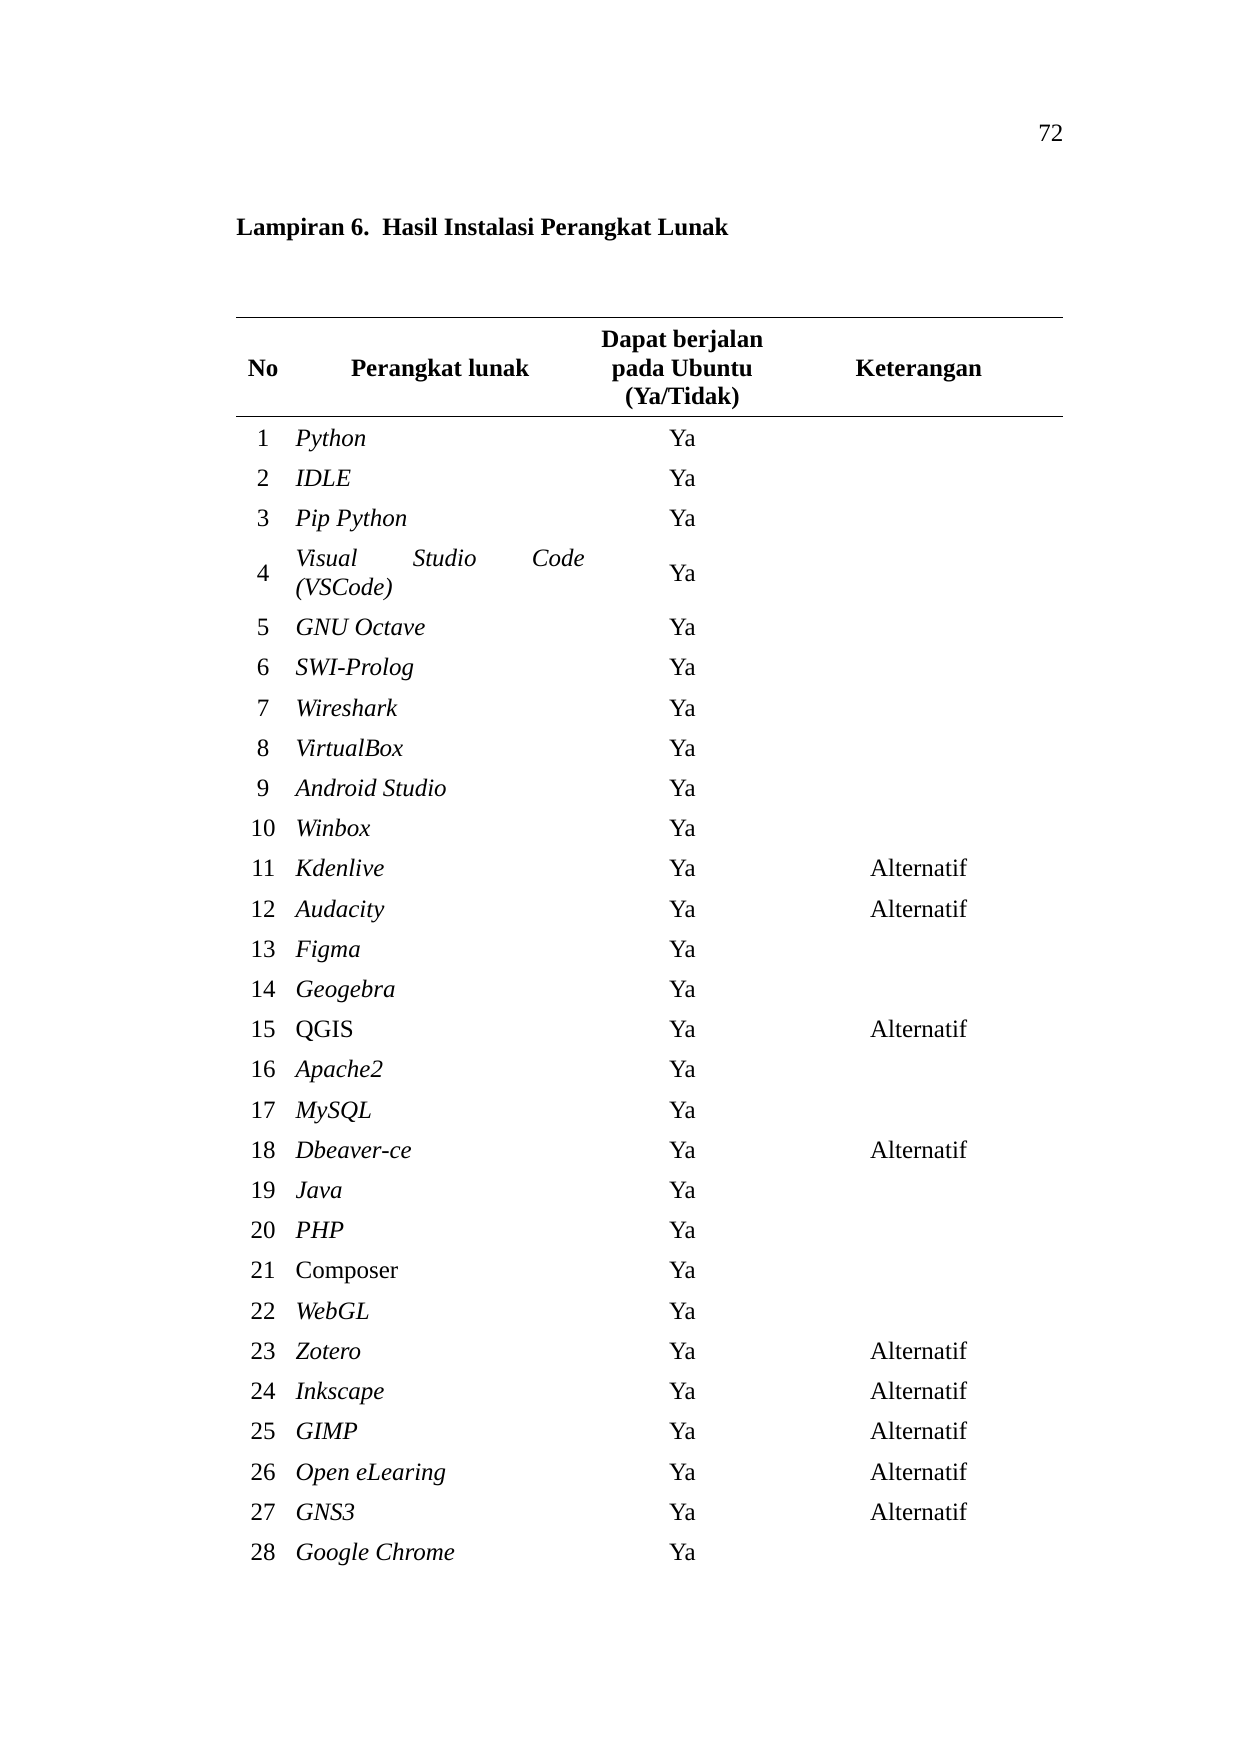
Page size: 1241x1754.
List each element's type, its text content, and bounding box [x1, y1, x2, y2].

table_cell [774, 1531, 1063, 1572]
table_cell [774, 607, 1063, 647]
table_cell 6 [236, 647, 289, 687]
table_cell 23 [236, 1330, 289, 1371]
table_cell [774, 1049, 1063, 1089]
table_cell 24 [236, 1371, 289, 1411]
table_cell 19 [236, 1170, 289, 1210]
table_header Dapat berjalan pada Ubuntu (Ya/Tidak) [590, 318, 774, 416]
table_cell Google Chrome [290, 1531, 590, 1572]
table_cell Ya [590, 1491, 774, 1531]
table_cell VirtualBox [290, 727, 590, 767]
table_cell Ya [590, 1129, 774, 1169]
table_cell IDLE [290, 457, 590, 497]
table_cell 20 [236, 1210, 289, 1250]
table_cell SWI-Prolog [290, 647, 590, 687]
table_cell [774, 457, 1063, 497]
table_cell 13 [236, 928, 289, 968]
table_cell Wireshark [290, 687, 590, 727]
table_cell 26 [236, 1451, 289, 1491]
table_cell Inkscape [290, 1371, 590, 1411]
table_cell Ya [590, 1330, 774, 1371]
table_cell 4 [236, 538, 289, 607]
table_cell Ya [590, 888, 774, 928]
table_cell Visual Studio Code (VSCode) [290, 538, 590, 607]
table_cell [774, 768, 1063, 808]
table_cell PHP [290, 1210, 590, 1250]
table_cell Alternatif [774, 1330, 1063, 1371]
table_header Keterangan [774, 318, 1063, 416]
table_cell Ya [590, 969, 774, 1009]
table_cell Ya [590, 727, 774, 767]
table_cell 3 [236, 498, 289, 538]
table_cell 1 [236, 417, 289, 457]
table_cell Composer [290, 1250, 590, 1290]
table_cell [774, 1290, 1063, 1330]
table_cell [774, 969, 1063, 1009]
table_cell [774, 1250, 1063, 1290]
table_cell [774, 647, 1063, 687]
table_cell Ya [590, 1049, 774, 1089]
table_cell [774, 417, 1063, 457]
table_cell [774, 538, 1063, 607]
table_cell Ya [590, 1290, 774, 1330]
table_cell 2 [236, 457, 289, 497]
table_cell Ya [590, 1451, 774, 1491]
table_cell 22 [236, 1290, 289, 1330]
table_cell Ya [590, 808, 774, 848]
table_cell [774, 727, 1063, 767]
table_cell 17 [236, 1089, 289, 1129]
table_cell Alternatif [774, 1451, 1063, 1491]
table_cell 21 [236, 1250, 289, 1290]
table_cell Geogebra [290, 969, 590, 1009]
table_cell Android Studio [290, 768, 590, 808]
subtitle Hasil Instalasi Perangkat Lunak [236, 212, 1063, 241]
table_cell [774, 1089, 1063, 1129]
table_cell 10 [236, 808, 289, 848]
table_cell Ya [590, 538, 774, 607]
table_cell Open eLearing [290, 1451, 590, 1491]
table_cell Pip Python [290, 498, 590, 538]
table_cell Alternatif [774, 1371, 1063, 1411]
table_cell Ya [590, 687, 774, 727]
table_cell 11 [236, 848, 289, 888]
table_cell Ya [590, 848, 774, 888]
table_cell 5 [236, 607, 289, 647]
table_cell Ya [590, 1089, 774, 1129]
table_cell 14 [236, 969, 289, 1009]
table_cell Apache2 [290, 1049, 590, 1089]
table_cell 16 [236, 1049, 289, 1089]
table_cell [774, 808, 1063, 848]
table_cell Ya [590, 1210, 774, 1250]
table_cell Ya [590, 1009, 774, 1049]
table_cell Figma [290, 928, 590, 968]
table_cell Ya [590, 647, 774, 687]
table_cell [774, 687, 1063, 727]
table_cell Ya [590, 1531, 774, 1572]
table_cell 8 [236, 727, 289, 767]
table_cell MySQL [290, 1089, 590, 1129]
table_cell Ya [590, 1250, 774, 1290]
table_cell Ya [590, 498, 774, 538]
table_cell Winbox [290, 808, 590, 848]
table_cell Ya [590, 1411, 774, 1451]
table_cell Alternatif [774, 1129, 1063, 1169]
table_cell GNS3 [290, 1491, 590, 1531]
table_cell Zotero [290, 1330, 590, 1371]
table_cell GNU Octave [290, 607, 590, 647]
table_cell Ya [590, 1170, 774, 1210]
table_cell Ya [590, 768, 774, 808]
table_cell Alternatif [774, 1411, 1063, 1451]
table_cell Alternatif [774, 888, 1063, 928]
table_cell [774, 928, 1063, 968]
table_cell [774, 1210, 1063, 1250]
table_cell 27 [236, 1491, 289, 1531]
table_cell Dbeaver-ce [290, 1129, 590, 1169]
table_cell 7 [236, 687, 289, 727]
table_cell Kdenlive [290, 848, 590, 888]
table_cell Audacity [290, 888, 590, 928]
table_cell WebGL [290, 1290, 590, 1330]
table_cell 25 [236, 1411, 289, 1451]
table_cell [774, 498, 1063, 538]
table_header Perangkat lunak [290, 318, 590, 416]
table_cell Alternatif [774, 1491, 1063, 1531]
table_header No [236, 318, 289, 416]
table_cell QGIS [290, 1009, 590, 1049]
table_cell Ya [590, 457, 774, 497]
table_cell Java [290, 1170, 590, 1210]
table_cell Ya [590, 928, 774, 968]
table_cell 12 [236, 888, 289, 928]
table_cell 28 [236, 1531, 289, 1572]
table_cell 9 [236, 768, 289, 808]
table_cell Python [290, 417, 590, 457]
table_cell 18 [236, 1129, 289, 1169]
table_cell Alternatif [774, 848, 1063, 888]
table_cell Ya [590, 417, 774, 457]
table_cell Ya [590, 1371, 774, 1411]
table_cell GIMP [290, 1411, 590, 1451]
table_cell 15 [236, 1009, 289, 1049]
table_cell [774, 1170, 1063, 1210]
table_cell Ya [590, 607, 774, 647]
table_cell Alternatif [774, 1009, 1063, 1049]
